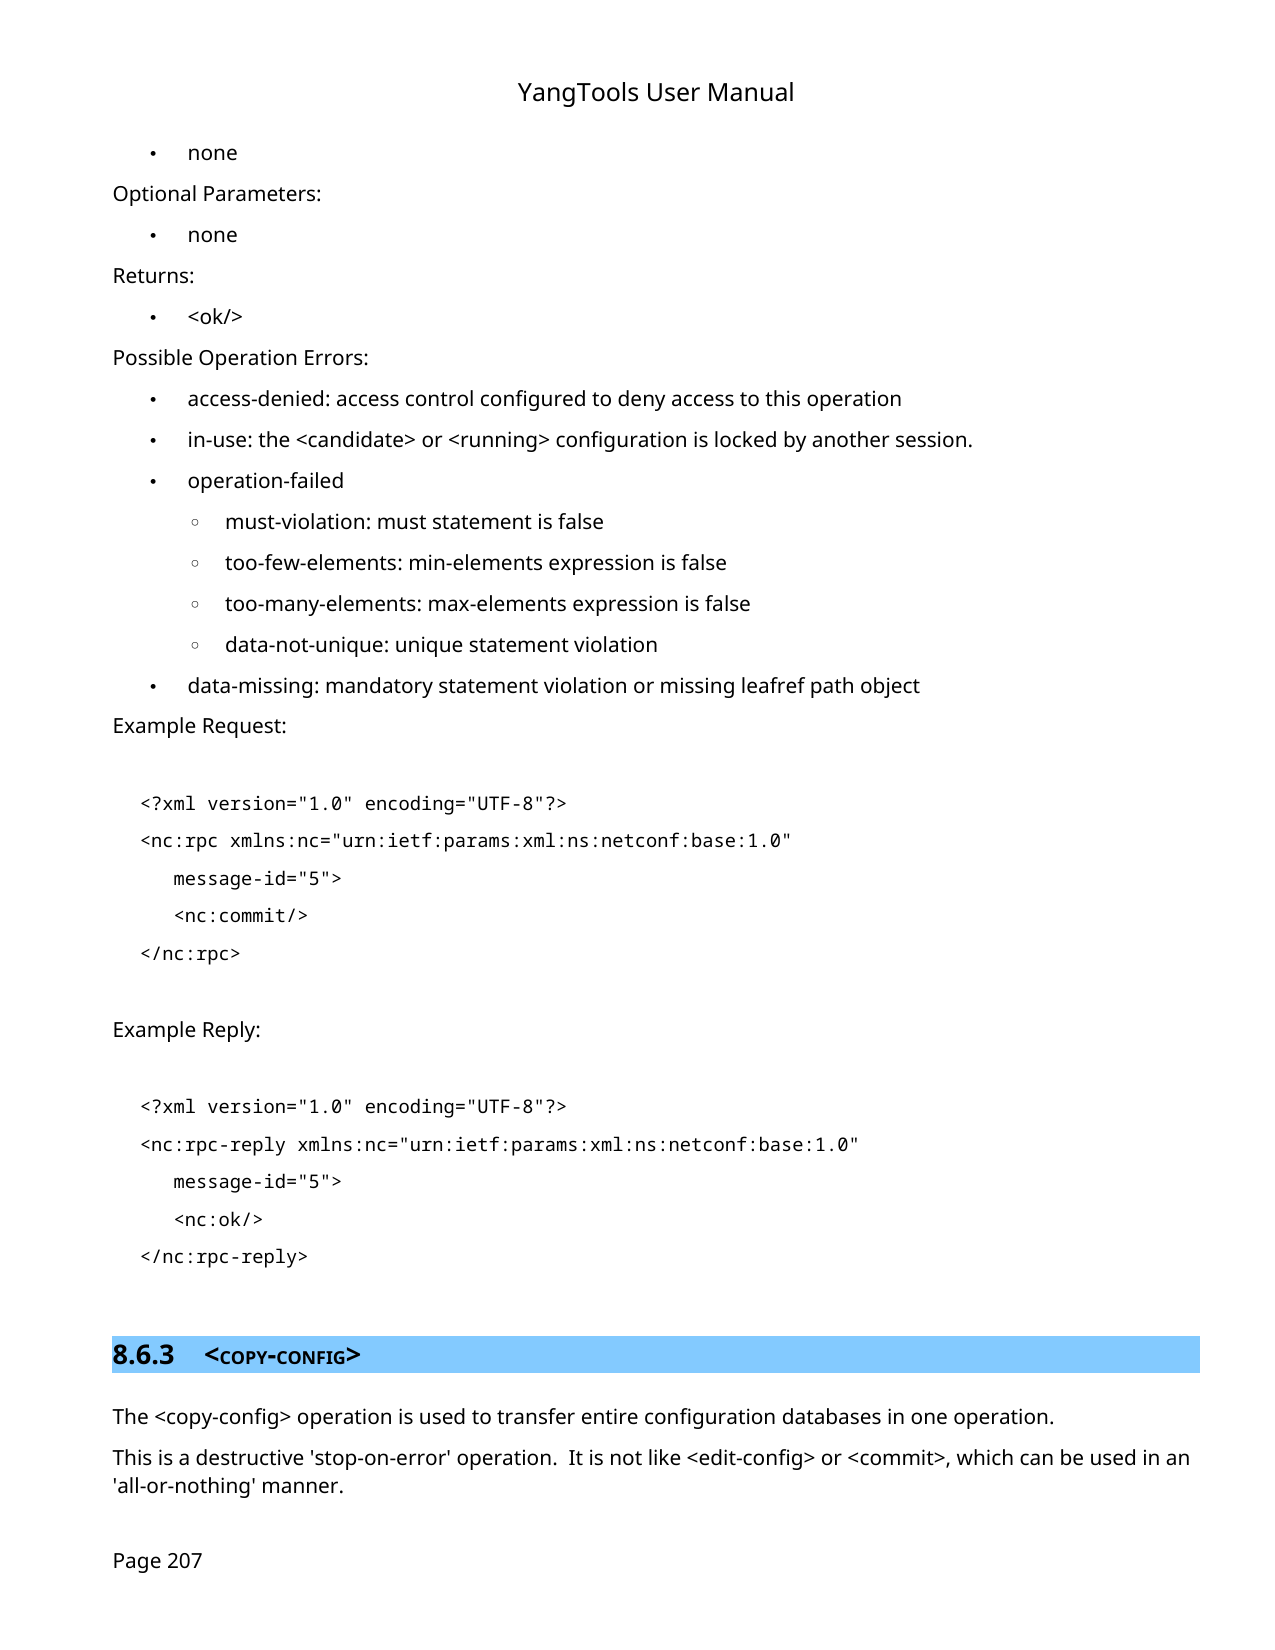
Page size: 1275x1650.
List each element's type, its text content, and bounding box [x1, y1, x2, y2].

list operation-failed [150, 466, 1200, 494]
text <nc:commit/> [139, 903, 1200, 928]
list <ok/> [150, 302, 1200, 331]
text <?xml version="1.0" encoding="UTF-8"?> [139, 1093, 1200, 1119]
list data-missing: mandatory statement violation or missing leafref path object [150, 671, 1200, 699]
text </nc:rpc-reply> [139, 1243, 1200, 1269]
text <nc:rpc-reply xmlns:nc="urn:ietf:params:xml:ns:netconf:base:1.0" [139, 1131, 1200, 1157]
text This is a destructive 'stop-on-error' operation. It is not like <edit-config> or <commit>, which can be used in an 'all-or-nothing' manner. [112, 1443, 1200, 1499]
text Example Reply: [112, 1015, 1200, 1043]
text <nc:rpc xmlns:nc="urn:ietf:params:xml:ns:netconf:base:1.0" [139, 828, 1200, 853]
list must-violation: must statement is false [187, 507, 1200, 535]
list too-few-elements: min-elements expression is false [187, 548, 1200, 576]
text Example Request: [112, 712, 1200, 740]
list none [150, 220, 1200, 249]
text The <copy-config> operation is used to transfer entire configuration databases in one operation. [112, 1402, 1200, 1430]
text Possible Operation Errors: [112, 343, 1200, 372]
subtitle <copy-config> [112, 1336, 1200, 1373]
text Optional Parameters: [112, 179, 1200, 208]
text message-id="5"> [139, 1168, 1200, 1194]
list in-use: the <candidate> or <running> configuration is locked by another session. [150, 425, 1200, 453]
list access-denied: access control configured to deny access to this operation [150, 384, 1200, 413]
text message-id="5"> [139, 865, 1200, 891]
list data-not-unique: unique statement violation [187, 630, 1200, 658]
list too-many-elements: max-elements expression is false [187, 589, 1200, 617]
text <?xml version="1.0" encoding="UTF-8"?> [139, 790, 1200, 816]
text </nc:rpc> [139, 940, 1200, 966]
list none [150, 138, 1200, 167]
text Returns: [112, 261, 1200, 290]
text <nc:ok/> [139, 1206, 1200, 1232]
